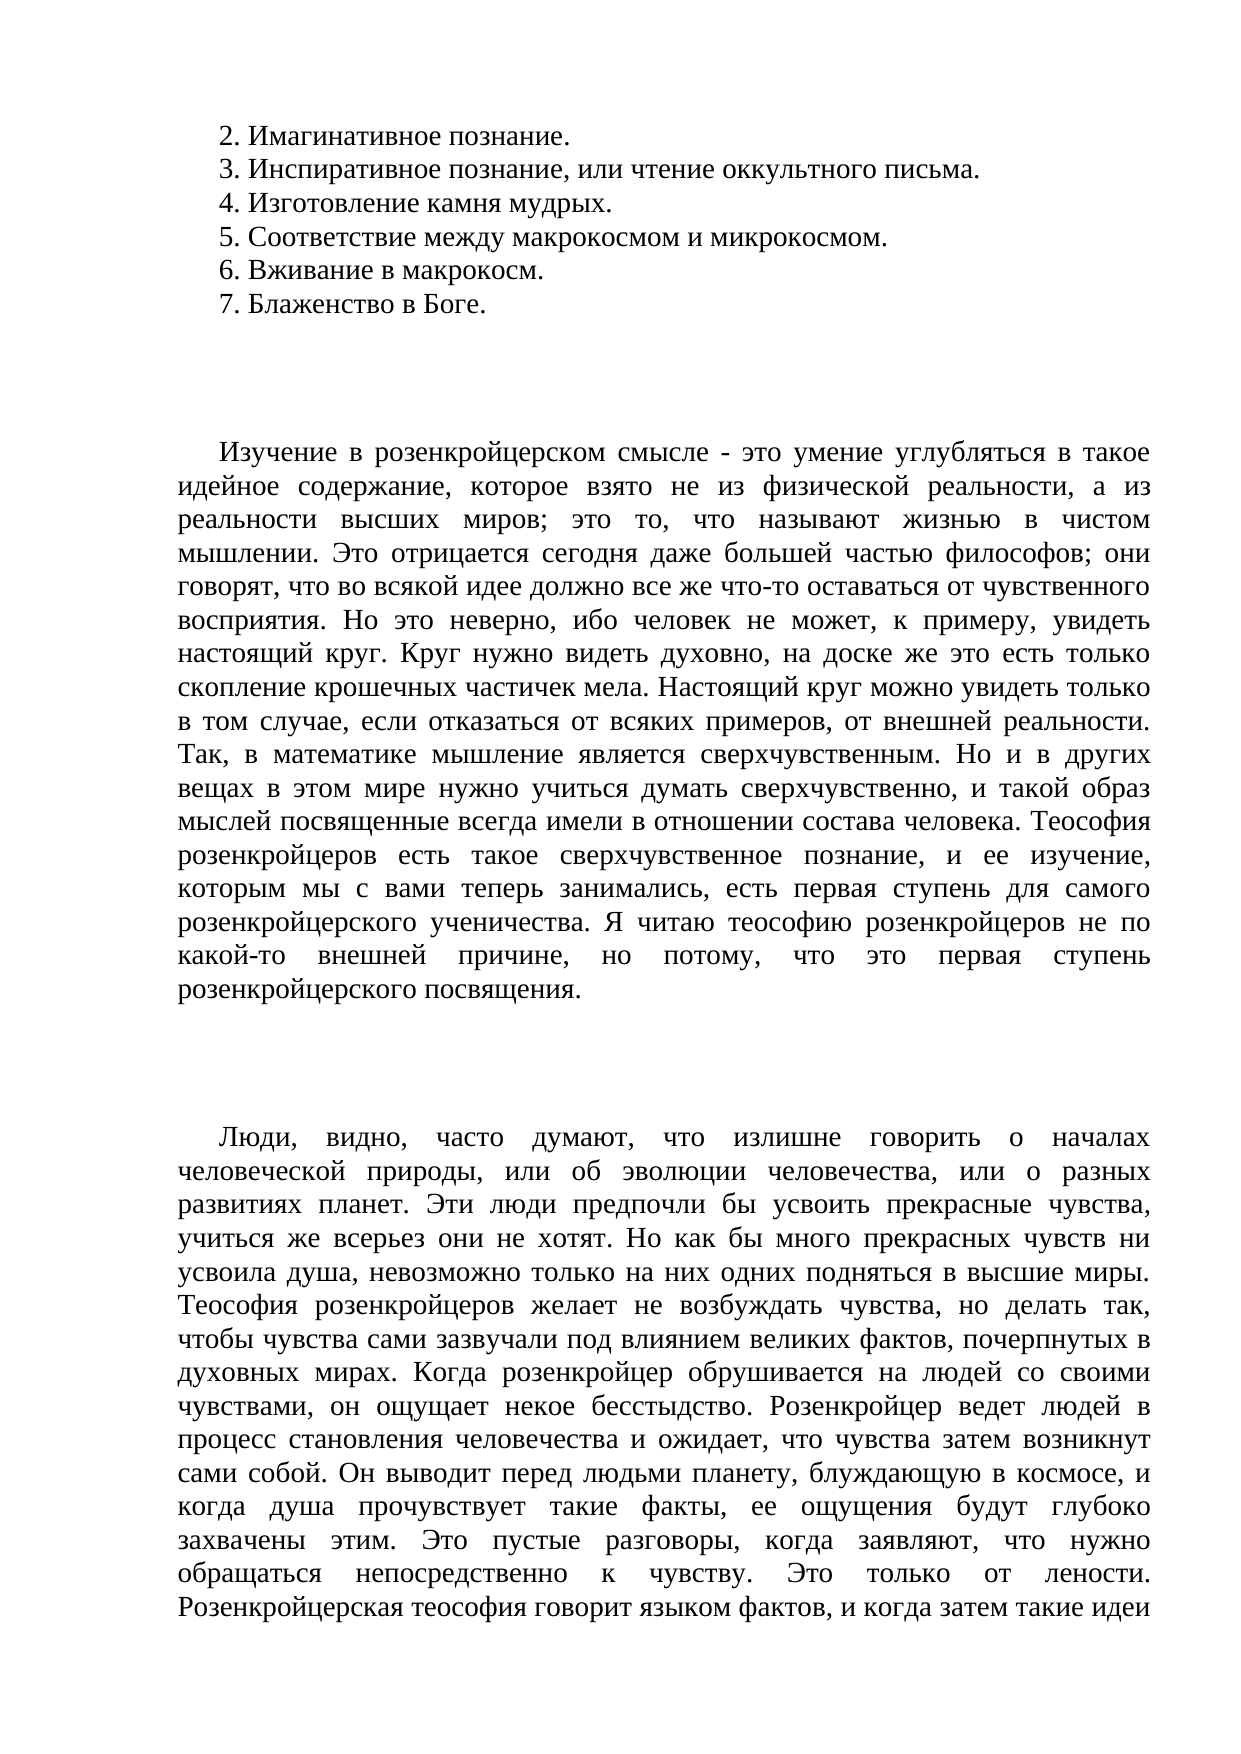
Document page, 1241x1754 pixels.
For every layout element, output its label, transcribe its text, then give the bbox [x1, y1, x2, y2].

text Изучение в розенкройцерском смысле - это умение углубляться в такое идейное содержание, которое взято не из физической реальности, а из реальности высших миров; это то, что называют жизнью в чистом мышлении. Это отрицается сегодня даже большей частью философов; они говорят, что во всякой идее должно все же что-то оставаться от чувственного восприятия. Но это неверно, ибо человек не может, к примеру, увидеть настоящий круг. Круг нужно видеть духовно, на доске же это есть только скопление крошечных частичек мела. Настоящий круг можно увидеть только в том случае, если отказаться от всяких примеров, от внешней реальности. Так, в математике мышление является сверхчувственным. Но и в других вещах в этом мире нужно учиться думать сверхчувственно, и такой образ мыслей посвященные всегда имели в отношении состава человека. Теософия розенкройцеров есть такое сверхчувственное познание, и ее изучение, которым мы с вами теперь занимались, есть первая ступень для самого розенкройцерского ученичества. Я читаю теософию розенкройцеров не по какой-то внешней причине, но потому, что это первая ступень розенкройцерского посвящения. [177, 434, 1152, 1004]
text 4. Изготовление камня мудрых. [177, 185, 1152, 219]
text 5. Соответствие между макрокосмом и микрокосмом. [177, 219, 1152, 252]
text 6. Вживание в макрокосм. [177, 252, 1152, 286]
text 7. Блаженство в Боге. [177, 286, 1152, 319]
text Люди, видно, часто думают, что излишне говорить о началах человеческой природы, или об эволюции человечества, или о разных развитиях планет. Эти люди предпочли бы усвоить прекрасные чувства, учиться же всерьез они не хотят. Но как бы много прекрасных чувств ни усвоила душа, невозможно только на них одних подняться в высшие миры. Теософия розенкройцеров желает не возбуждать чувства, но делать так, чтобы чувства сами зазвучали под влиянием великих фактов, почерпнутых в духовных мирах. Когда розенкройцер обрушивается на людей со своими чувствами, он ощущает некое бесстыдство. Розенкройцер ведет людей в процесс становления человечества и ожидает, что чувства затем возникнут сами собой. Он выводит перед людьми планету, блуждающую в космосе, и когда душа прочувствует такие факты, ее ощущения будут глубоко захвачены этим. Это пустые разговоры, когда заявляют, что нужно обращаться непосредственно к чувству. Это только от лености. Розенкройцерская теософия говорит языком фактов, и когда затем такие идеи [177, 1119, 1152, 1623]
text 2. Имагинативное познание. [177, 118, 1152, 152]
text 3. Инспиративное познание, или чтение оккультного письма. [177, 152, 1152, 185]
